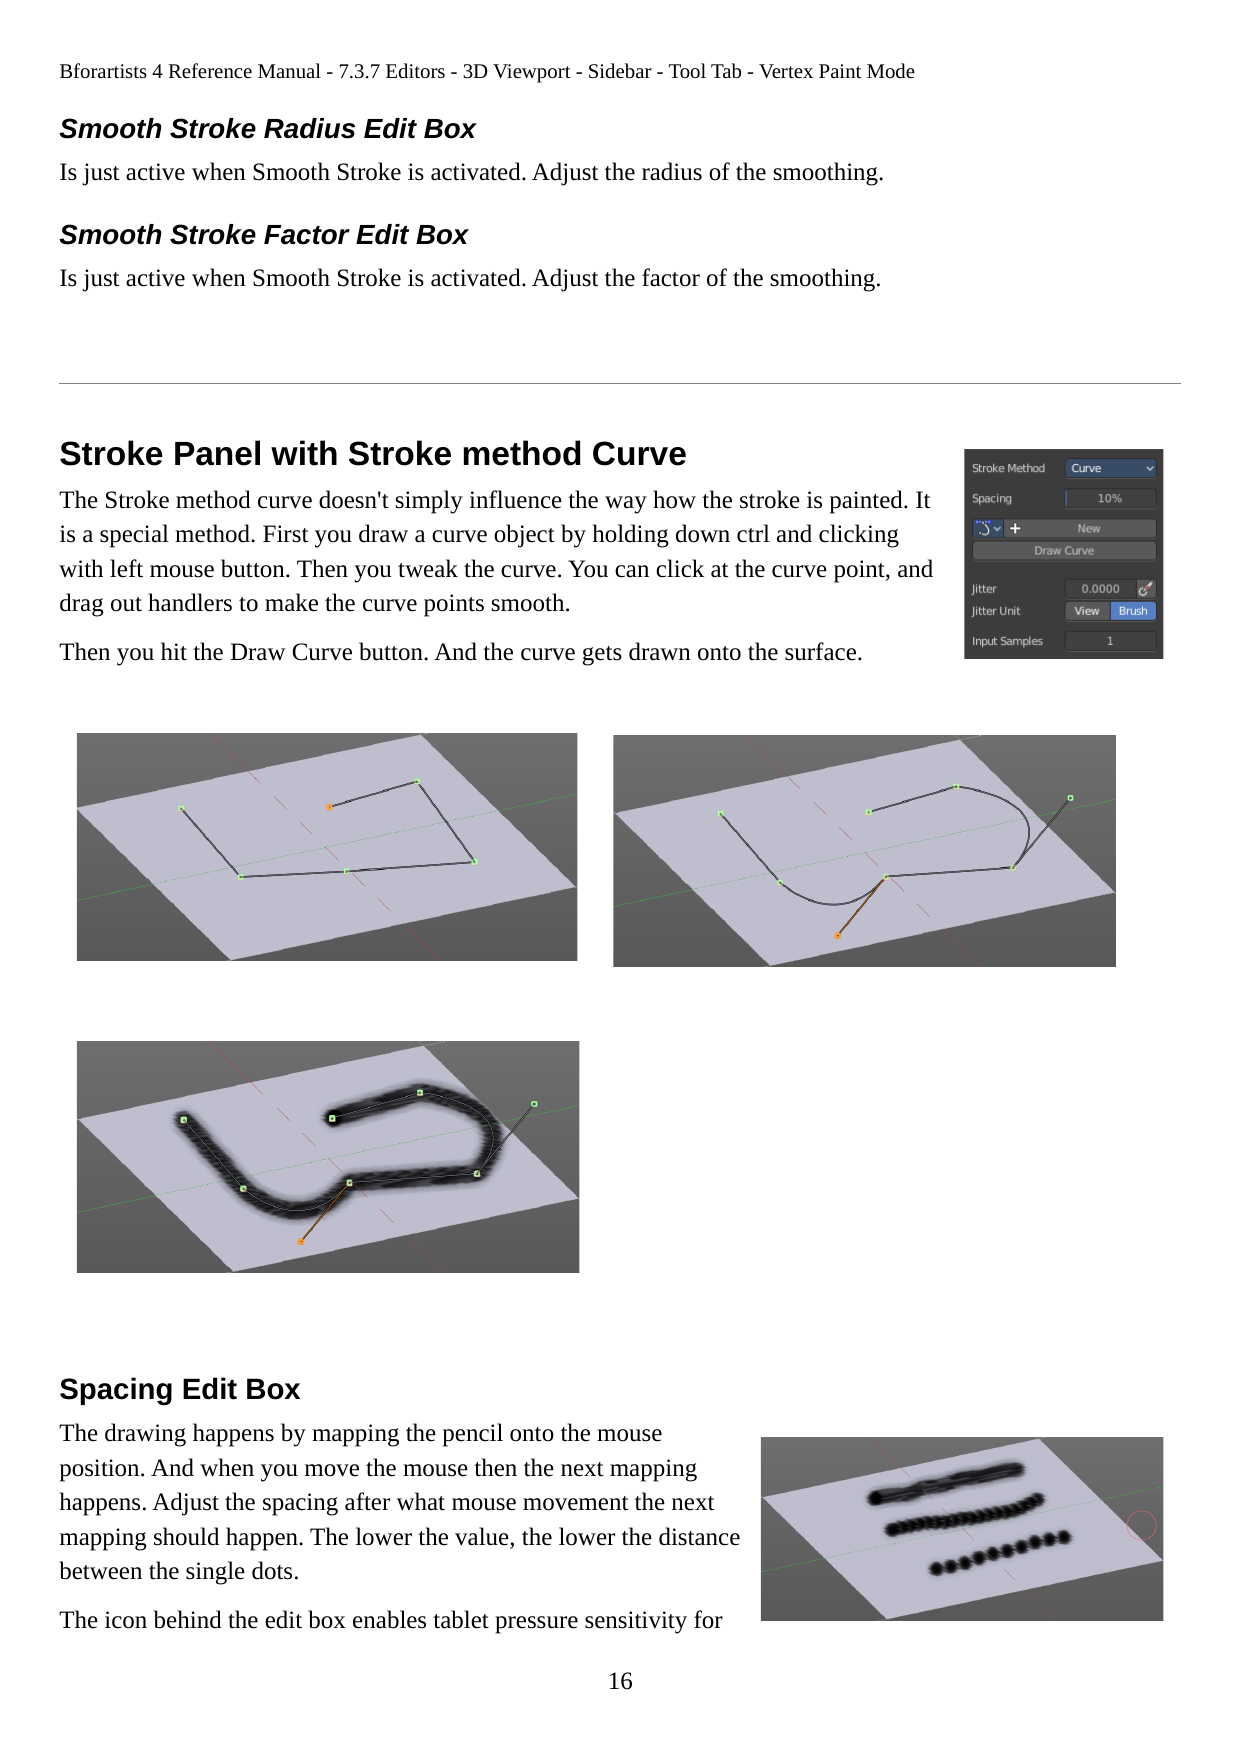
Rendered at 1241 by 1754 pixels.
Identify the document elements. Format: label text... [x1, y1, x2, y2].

picture [613, 735, 1116, 967]
subtitle Smooth Stroke Factor Edit Box [59, 218, 1181, 250]
text Is just active when Smooth Stroke is activated. Adjust the radius of the smoothing. [59, 157, 1181, 186]
picture [964, 449, 1164, 659]
subtitle Smooth Stroke Radius Edit Box [59, 113, 1181, 144]
subtitle Spacing Edit Box [59, 1372, 1181, 1406]
text Then you hit the Draw Curve button. And the curve gets drawn onto the surface. [59, 637, 1181, 666]
picture [76, 733, 578, 961]
subtitle Stroke Panel with Stroke method Curve [59, 434, 1181, 472]
picture [76, 1041, 580, 1273]
text Is just active when Smooth Stroke is activated. Adjust the factor of the smoothing. [59, 263, 1181, 292]
picture [760, 1437, 1164, 1621]
text The icon behind the edit box enables tablet pressure sensitivity for [59, 1605, 1181, 1634]
text The Stroke method curve doesn't simply influence the way how the stroke is painted. It is a special method. First you draw a curve object by holding down ctrl and clicking with left mouse button. Then you tweak the curve. You can click at the curve point, and drag out handlers to make the curve points smooth. [59, 485, 964, 617]
text The drawing happens by mapping the pencil onto the mouse position. And when you move the mouse then the next mapping happens. Adjust the spacing after what mouse movement the next mapping should happen. The lower the value, the lower the distance between the single dots. [59, 1418, 1181, 1585]
